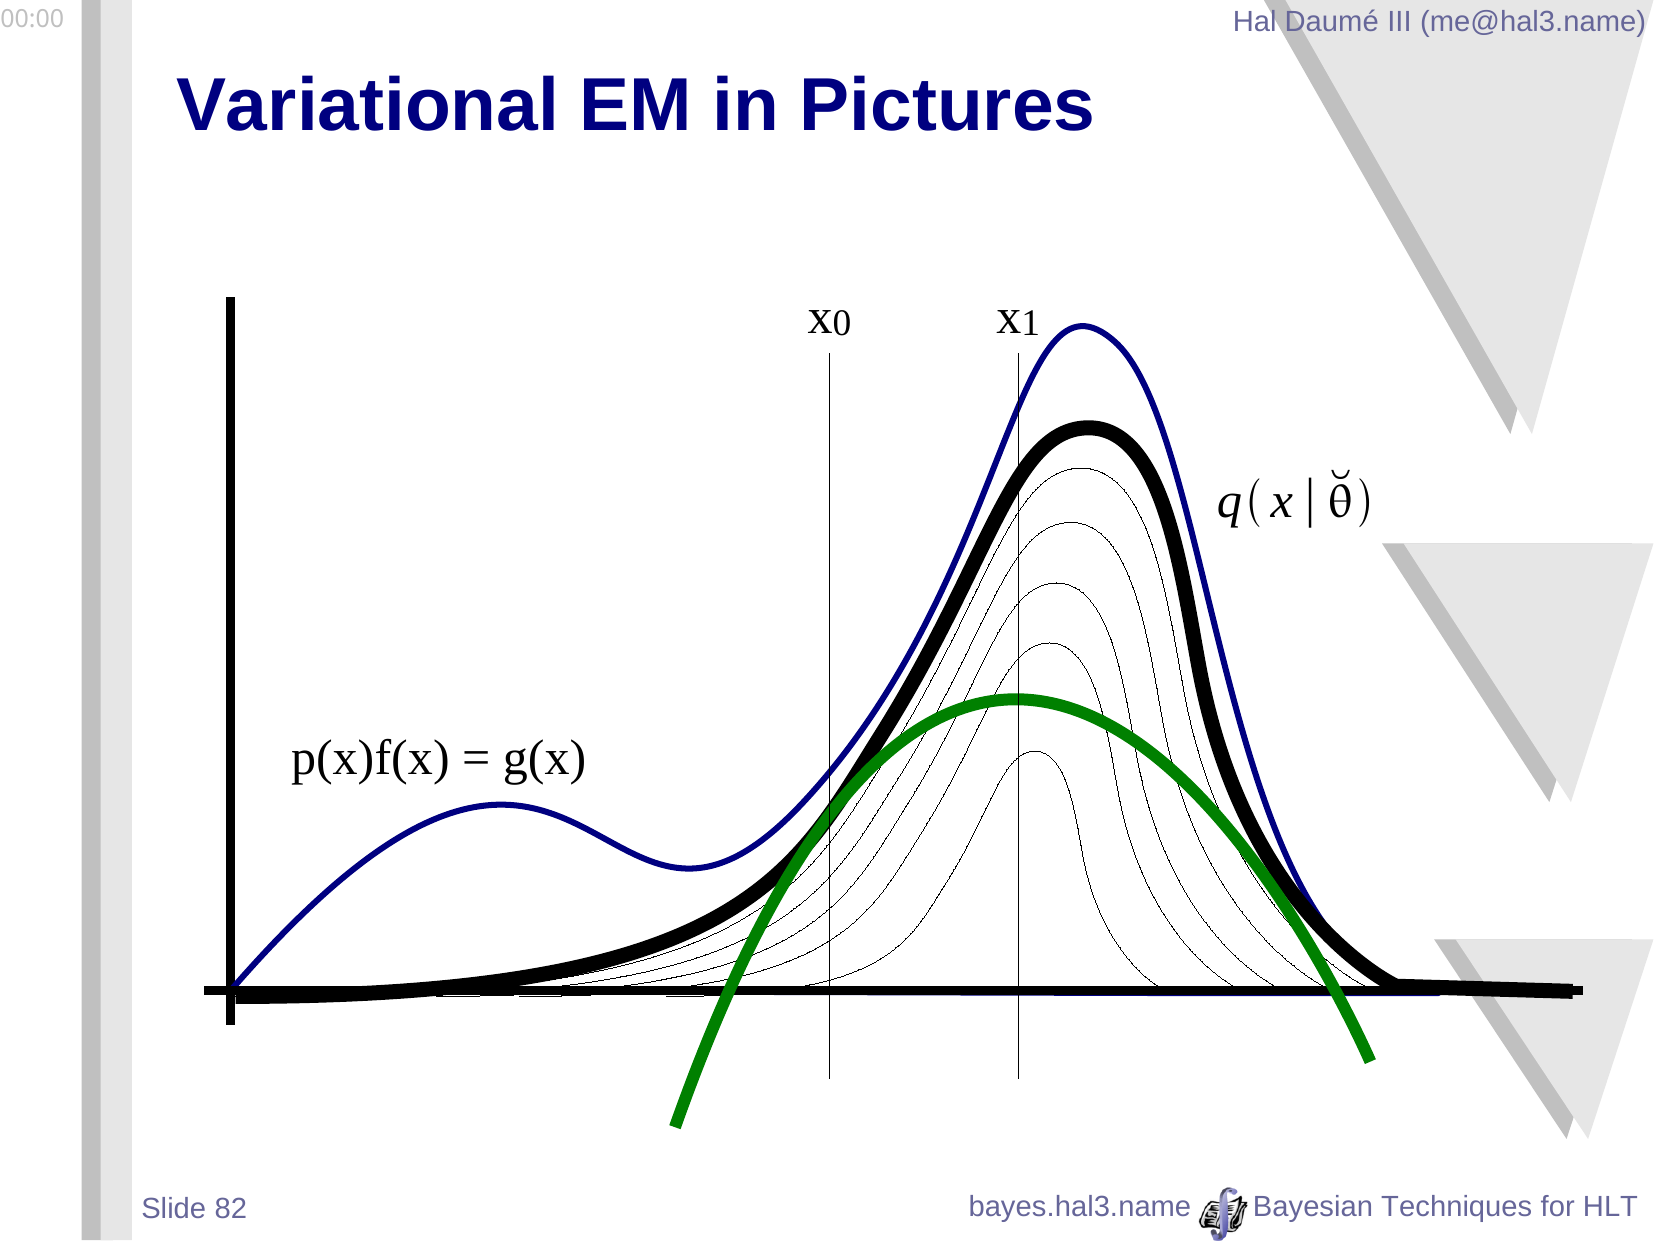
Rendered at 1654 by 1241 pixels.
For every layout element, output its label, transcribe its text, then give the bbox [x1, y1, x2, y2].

text_box x1 [996, 288, 1041, 359]
text_box x0 [807, 288, 852, 359]
text_box p(x)f(x) = g(x) [290, 730, 720, 818]
chart [1208, 467, 1380, 533]
picture [1198, 1186, 1248, 1241]
title Variational EM in Pictures [176, 44, 1509, 166]
